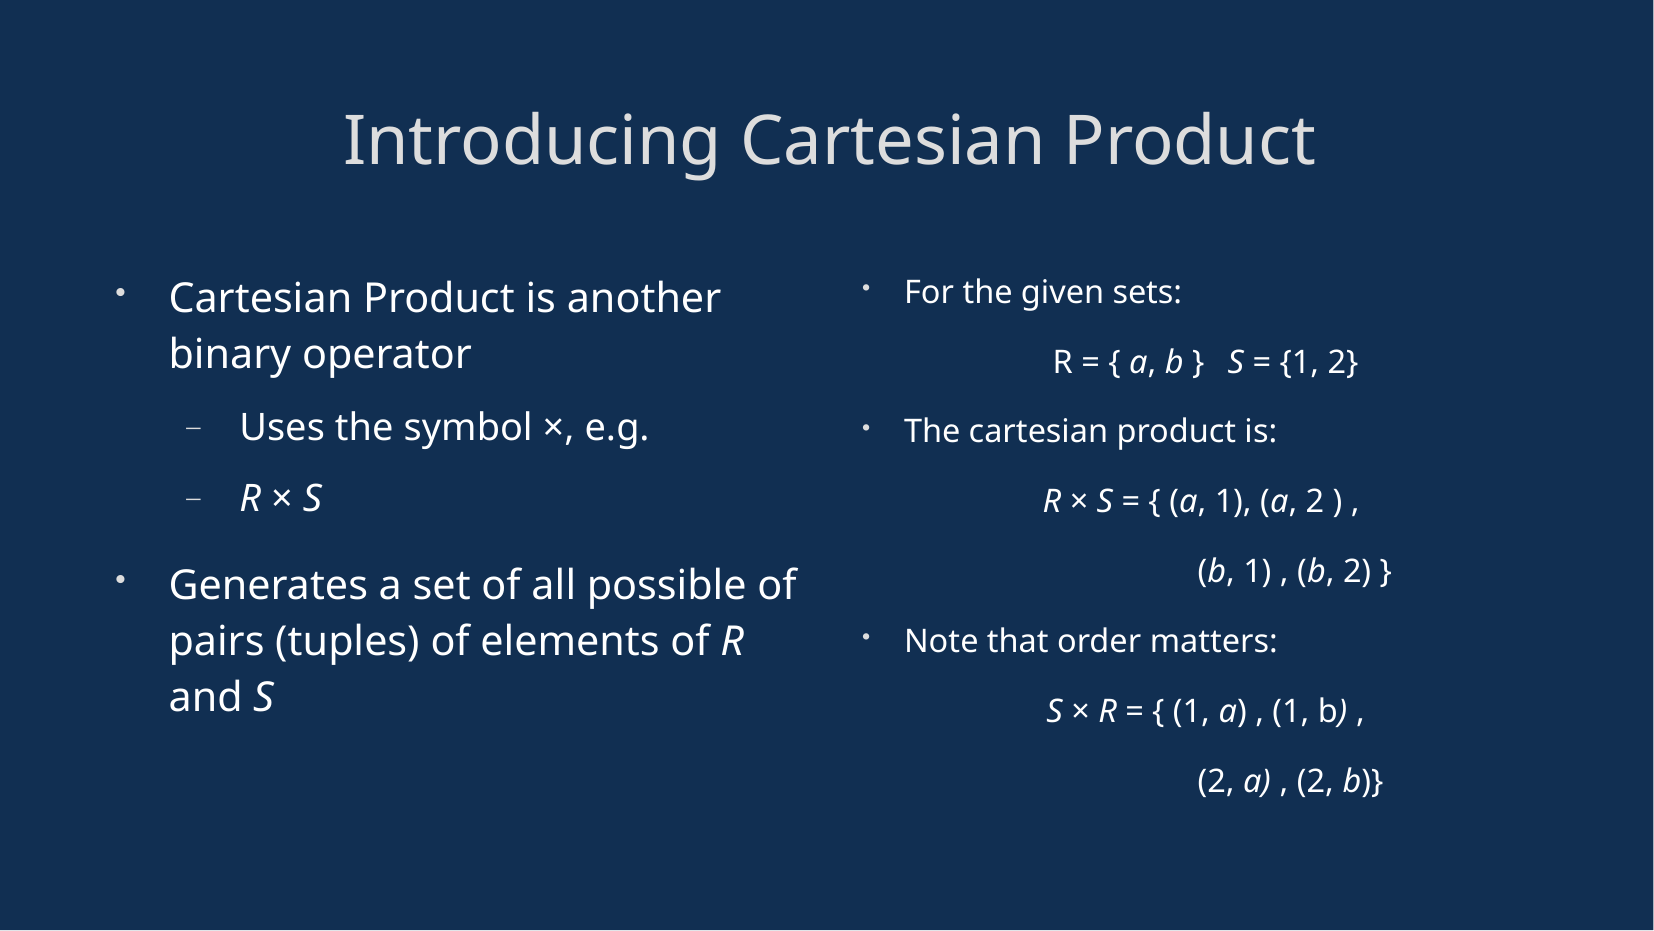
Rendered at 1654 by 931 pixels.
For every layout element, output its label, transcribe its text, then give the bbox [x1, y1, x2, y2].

title Introducing Cartesian Product [97, 56, 1563, 220]
list Cartesian Product is another binary operator Uses the symbol ×, e.g. R × S Generates a set of all possible of pairs (tuples) of elements of R and S [97, 268, 813, 806]
list For the given sets: R = { a, b } S = {1, 2} The cartesian product is: R × S = { (a, 1), (a, 2 ) , (b, 1) , (b, 2) } Note that order matters: S × R = { (1, a) , (1, b) , (2, a) , (2, b)} [848, 268, 1563, 806]
